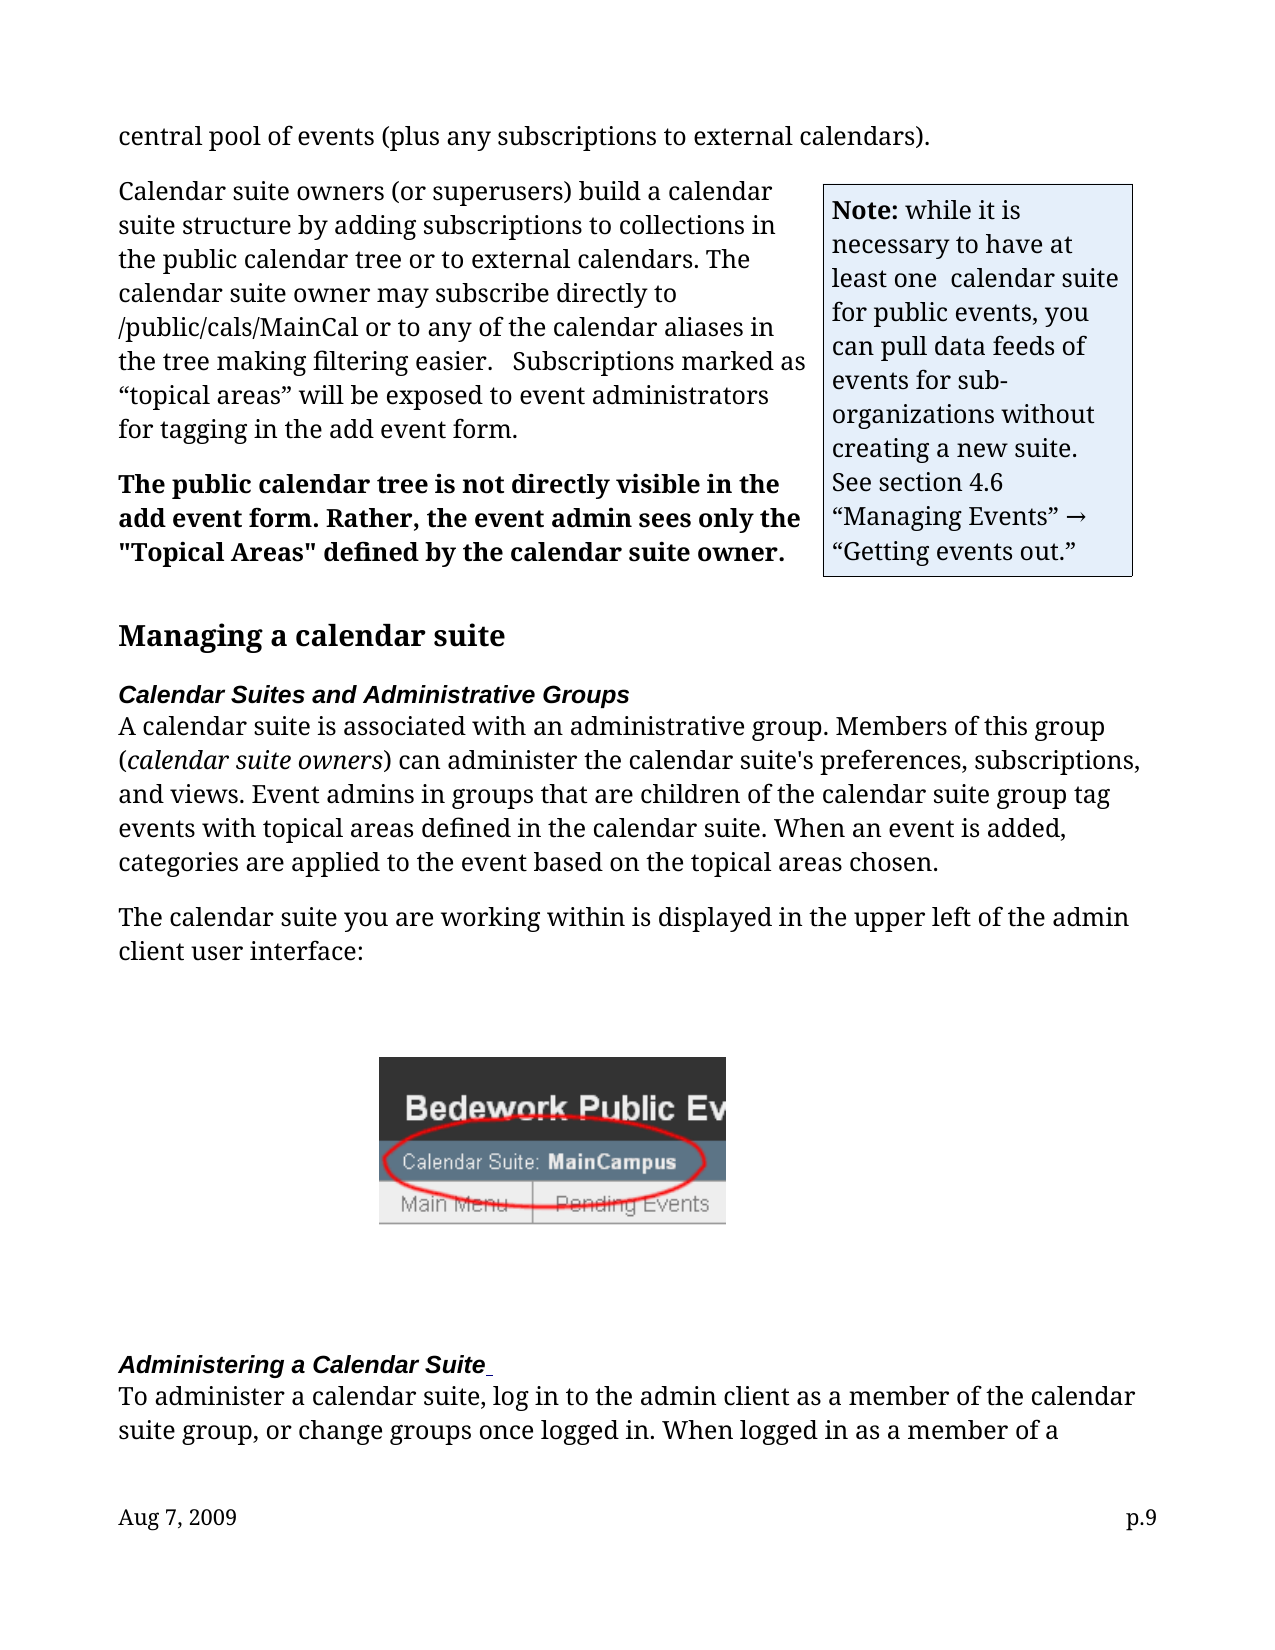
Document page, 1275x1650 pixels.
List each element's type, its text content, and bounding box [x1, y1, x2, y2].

text To administer a calendar suite, log in to the admin client as a member of the calendar suite group, or change groups once logged in. When logged in as a member of a [118, 1379, 1157, 1447]
text Note: while it is necessary to have at least one calendar suite for public events, you can pull data feeds of events for sub-organizations without creating a new suite. See section 4.6 “Managing Events” → “Getting events out.” [832, 192, 1123, 567]
subtitle Administering a Calendar Suite [118, 1351, 1157, 1379]
text The calendar suite you are working within is displayed in the upper left of the admin client user interface: [118, 900, 1157, 968]
subtitle Managing a calendar suite [118, 616, 1157, 655]
text A calendar suite is associated with an administrative group. Members of this group (calendar suite owners) can administer the calendar suite's preferences, subscriptions, and views. Event admins in groups that are children of the calendar suite group tag events with topical areas defined in the calendar suite. When an event is added, categories are applied to the event based on the topical areas chosen. [118, 708, 1157, 879]
text central pool of events (plus any subscriptions to external calendars). [118, 118, 1157, 152]
subtitle Calendar Suites and Administrative Groups [118, 681, 1157, 708]
text Calendar suite owners (or superusers) build a calendar suite structure by adding subscriptions to collections in the public calendar tree or to external calendars. The calendar suite owner may subscribe directly to /public/cals/MainCal or to any of the calendar aliases in the tree making filtering easier. Subscriptions marked as “topical areas” will be exposed to event administrators for tagging in the add event form. [118, 173, 1157, 446]
text The public calendar tree is not directly visible in the add event form. Rather, the event admin sees only the "Topical Areas" defined by the calendar suite owner. [118, 467, 822, 569]
picture [379, 1057, 726, 1245]
